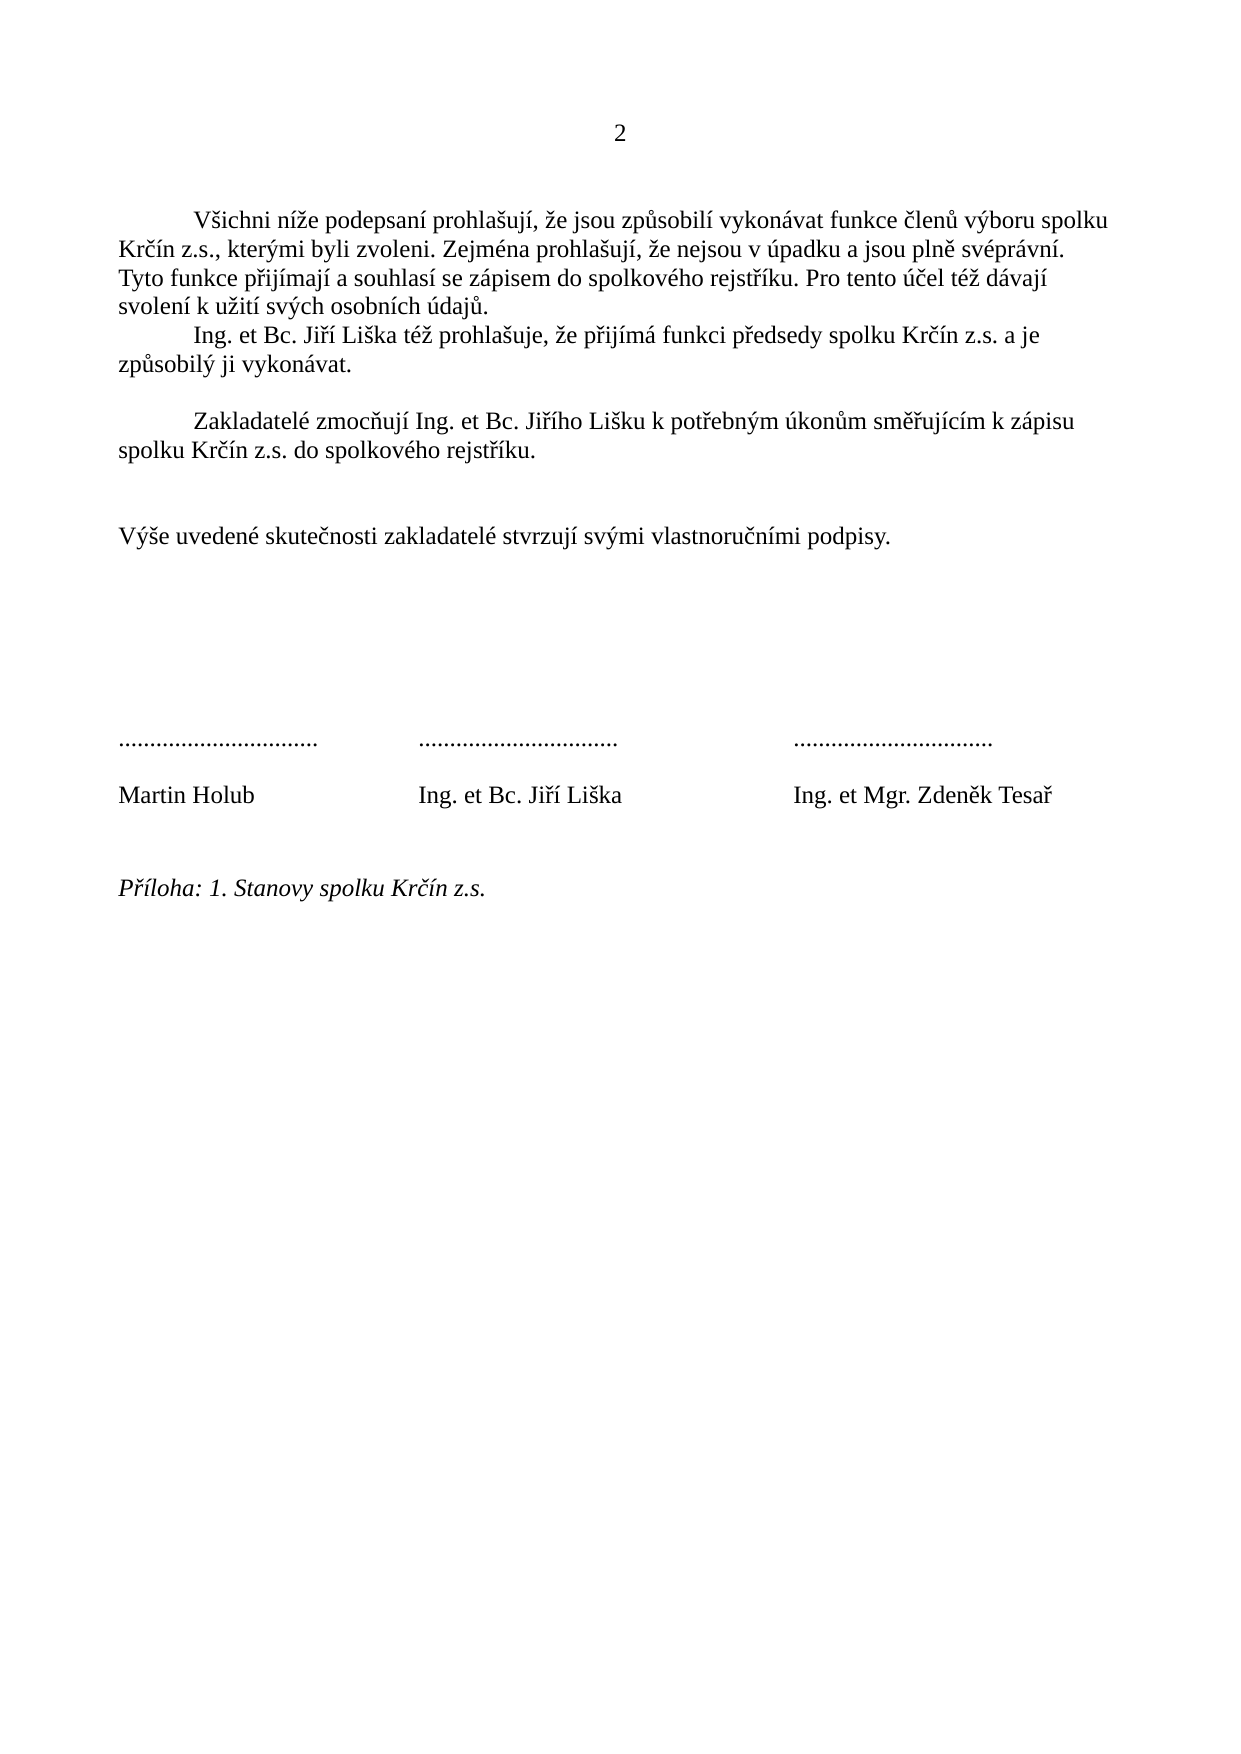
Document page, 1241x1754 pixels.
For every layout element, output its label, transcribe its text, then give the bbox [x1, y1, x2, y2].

text Příloha: 1. Stanovy spolku Krčín z.s. [118, 873, 1122, 902]
text Zakladatelé zmocňují Ing. et Bc. Jiřího Lišku k potřebným úkonům směřujícím k zápisu spolku Krčín z.s. do spolkového rejstříku. [118, 406, 1122, 464]
text Výše uvedené skutečnosti zakladatelé stvrzují svými vlastnoručními podpisy. [118, 521, 1122, 550]
text ................................ ................................ ................................ [118, 723, 1122, 751]
text Tyto funkce přijímají a souhlasí se zápisem do spolkového rejstříku. Pro tento účel též dávají svolení k užití svých osobních údajů. [118, 263, 1122, 320]
text Ing. et Bc. Jiří Liška též prohlašuje, že přijímá funkci předsedy spolku Krčín z.s. a je způsobilý ji vykonávat. [118, 320, 1122, 378]
text Všichni níže podepsaní prohlašují, že jsou způsobilí vykonávat funkce členů výboru spolku Krčín z.s., kterými byli zvoleni. Zejména prohlašují, že nejsou v úpadku a jsou plně svéprávní. [118, 205, 1122, 263]
text Martin Holub Ing. et Bc. Jiří Liška Ing. et Mgr. Zdeněk Tesař [118, 780, 1122, 809]
